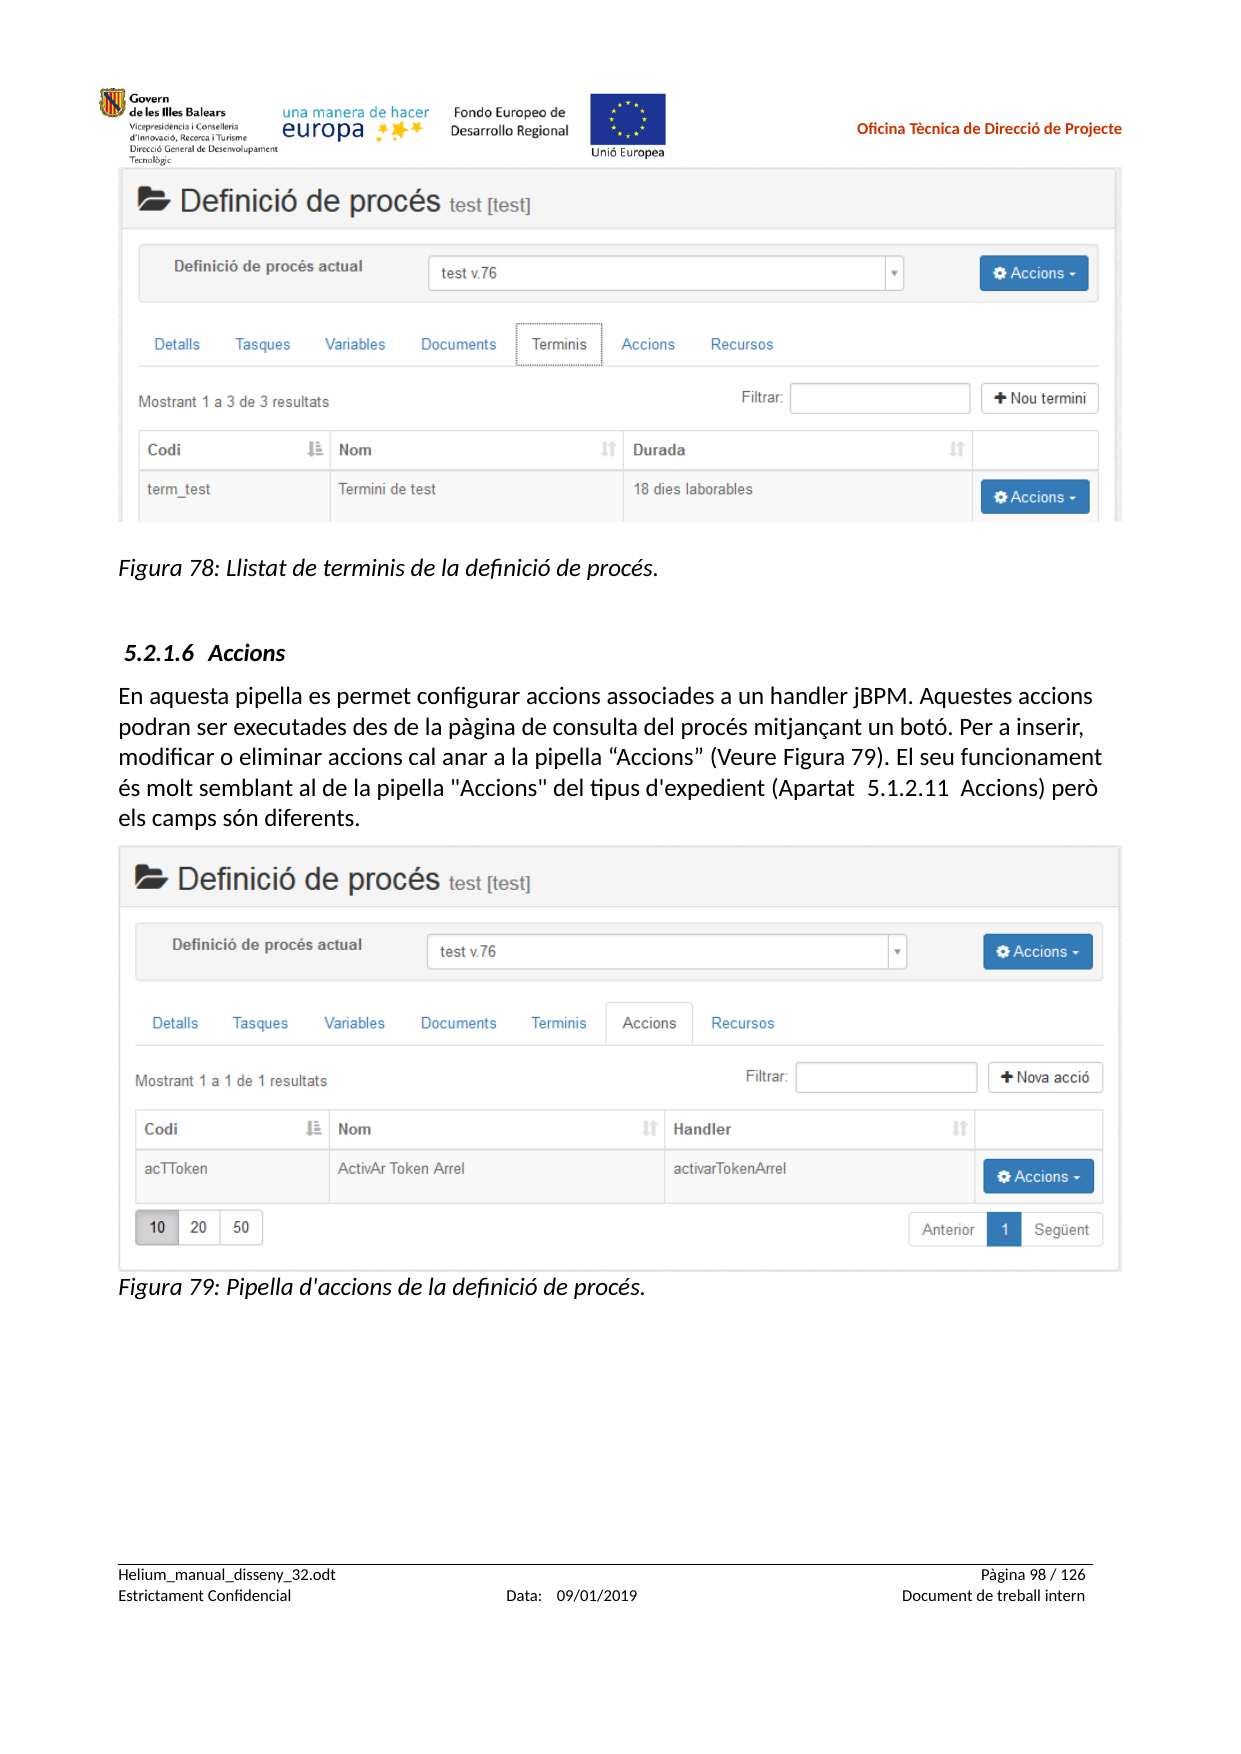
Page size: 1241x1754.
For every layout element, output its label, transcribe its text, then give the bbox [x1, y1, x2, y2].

text Figura 79: Pipella d'accions de la definició de procés. [118, 1272, 1122, 1302]
picture [99, 87, 668, 166]
subtitle Accions [118, 638, 1122, 668]
picture [118, 167, 1123, 522]
text En aquesta pipella es permet configurar accions associades a un handler jBPM. Aquestes accions podran ser executades des de la pàgina de consulta del procés mitjançant un botó. Per a inserir, modificar o eliminar accions cal anar a la pipella “Accions” (Veure Figura 79). El seu funcionament és molt semblant al de la pipella "Accions" del tipus d'expedient (Apartat 5.1.2.11 Accions) però els camps són diferents. [118, 681, 1122, 833]
picture [118, 845, 1123, 1272]
text Figura 78: Llistat de terminis de la definició de procés. [118, 522, 1122, 582]
